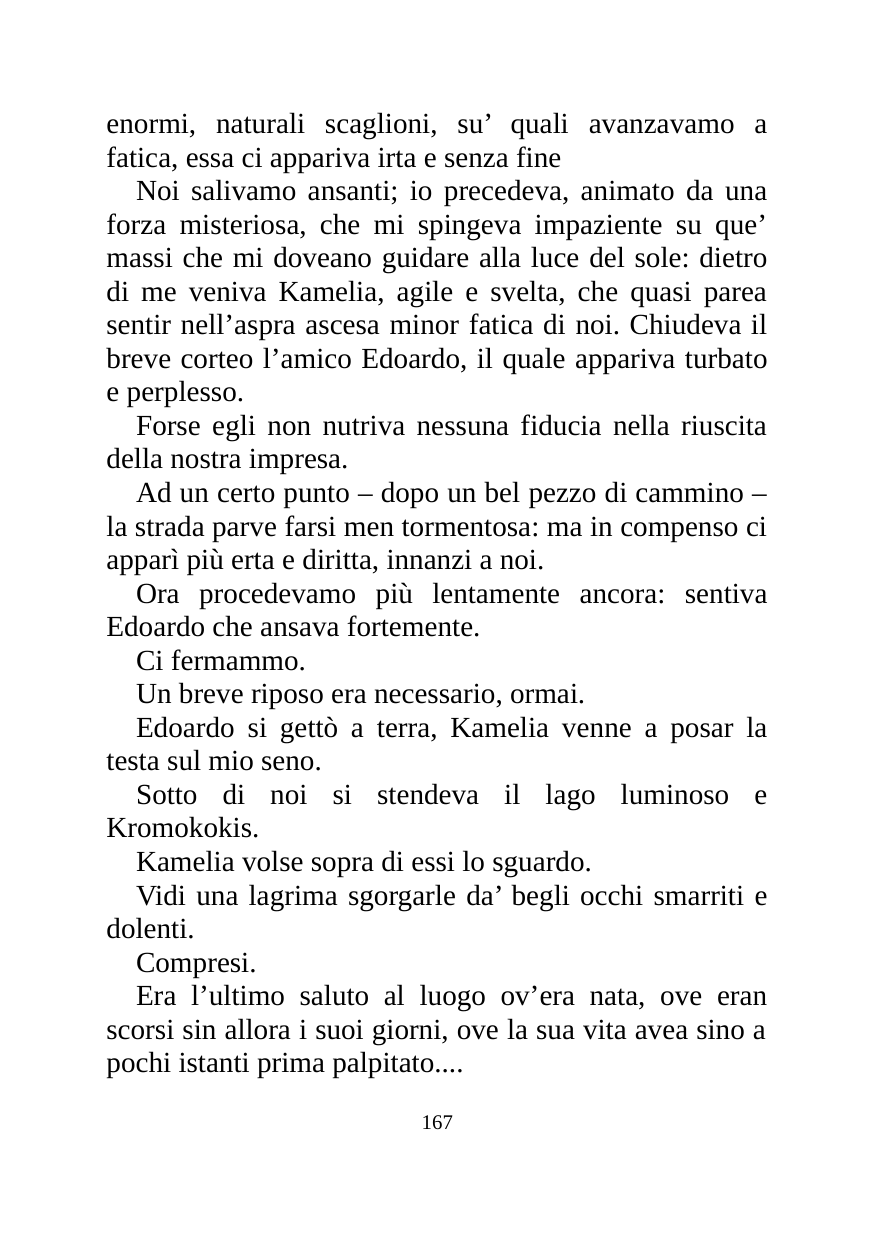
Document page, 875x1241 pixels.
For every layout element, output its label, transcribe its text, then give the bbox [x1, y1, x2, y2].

text Noi salivamo ansanti; io precedeva, animato da una forza misteriosa, che mi spingeva impaziente su que’ massi che mi doveano guidare alla luce del sole: dietro di me veniva Kamelia, agile e svelta, che quasi parea sentir nell’aspra ascesa minor fatica di noi. Chiudeva il breve corteo l’amico Edoardo, il quale appariva turbato e perplesso. [106, 173, 768, 408]
text Sotto di noi si stendeva il lago luminoso e Kromokokis. [106, 777, 768, 844]
text Era l’ultimo saluto al luogo ov’era nata, ove eran scorsi sin allora i suoi giorni, ove la sua vita avea sino a pochi istanti prima palpitato.... [106, 978, 768, 1079]
text Compresi. [106, 945, 768, 978]
text Forse egli non nutriva nessuna fiducia nella riuscita della nostra impresa. [106, 408, 768, 475]
text Ci fermammo. [106, 643, 768, 676]
text Ora procedevamo più lentamente ancora: sentiva Edoardo che ansava fortemente. [106, 576, 768, 643]
text Vidi una lagrima sgorgarle da’ begli occhi smarriti e dolenti. [106, 878, 768, 945]
text Ad un certo punto – dopo un bel pezzo di cammino – la strada parve farsi men tormentosa: ma in compenso ci apparì più erta e diritta, innanzi a noi. [106, 475, 768, 576]
text enormi, naturali scaglioni, su’ quali avanzavamo a fatica, essa ci appariva irta e senza fine [106, 106, 768, 173]
text Edoardo si gettò a terra, Kamelia venne a posar la testa sul mio seno. [106, 710, 768, 777]
text Un breve riposo era necessario, ormai. [106, 676, 768, 710]
text Kamelia volse sopra di essi lo sguardo. [106, 844, 768, 878]
